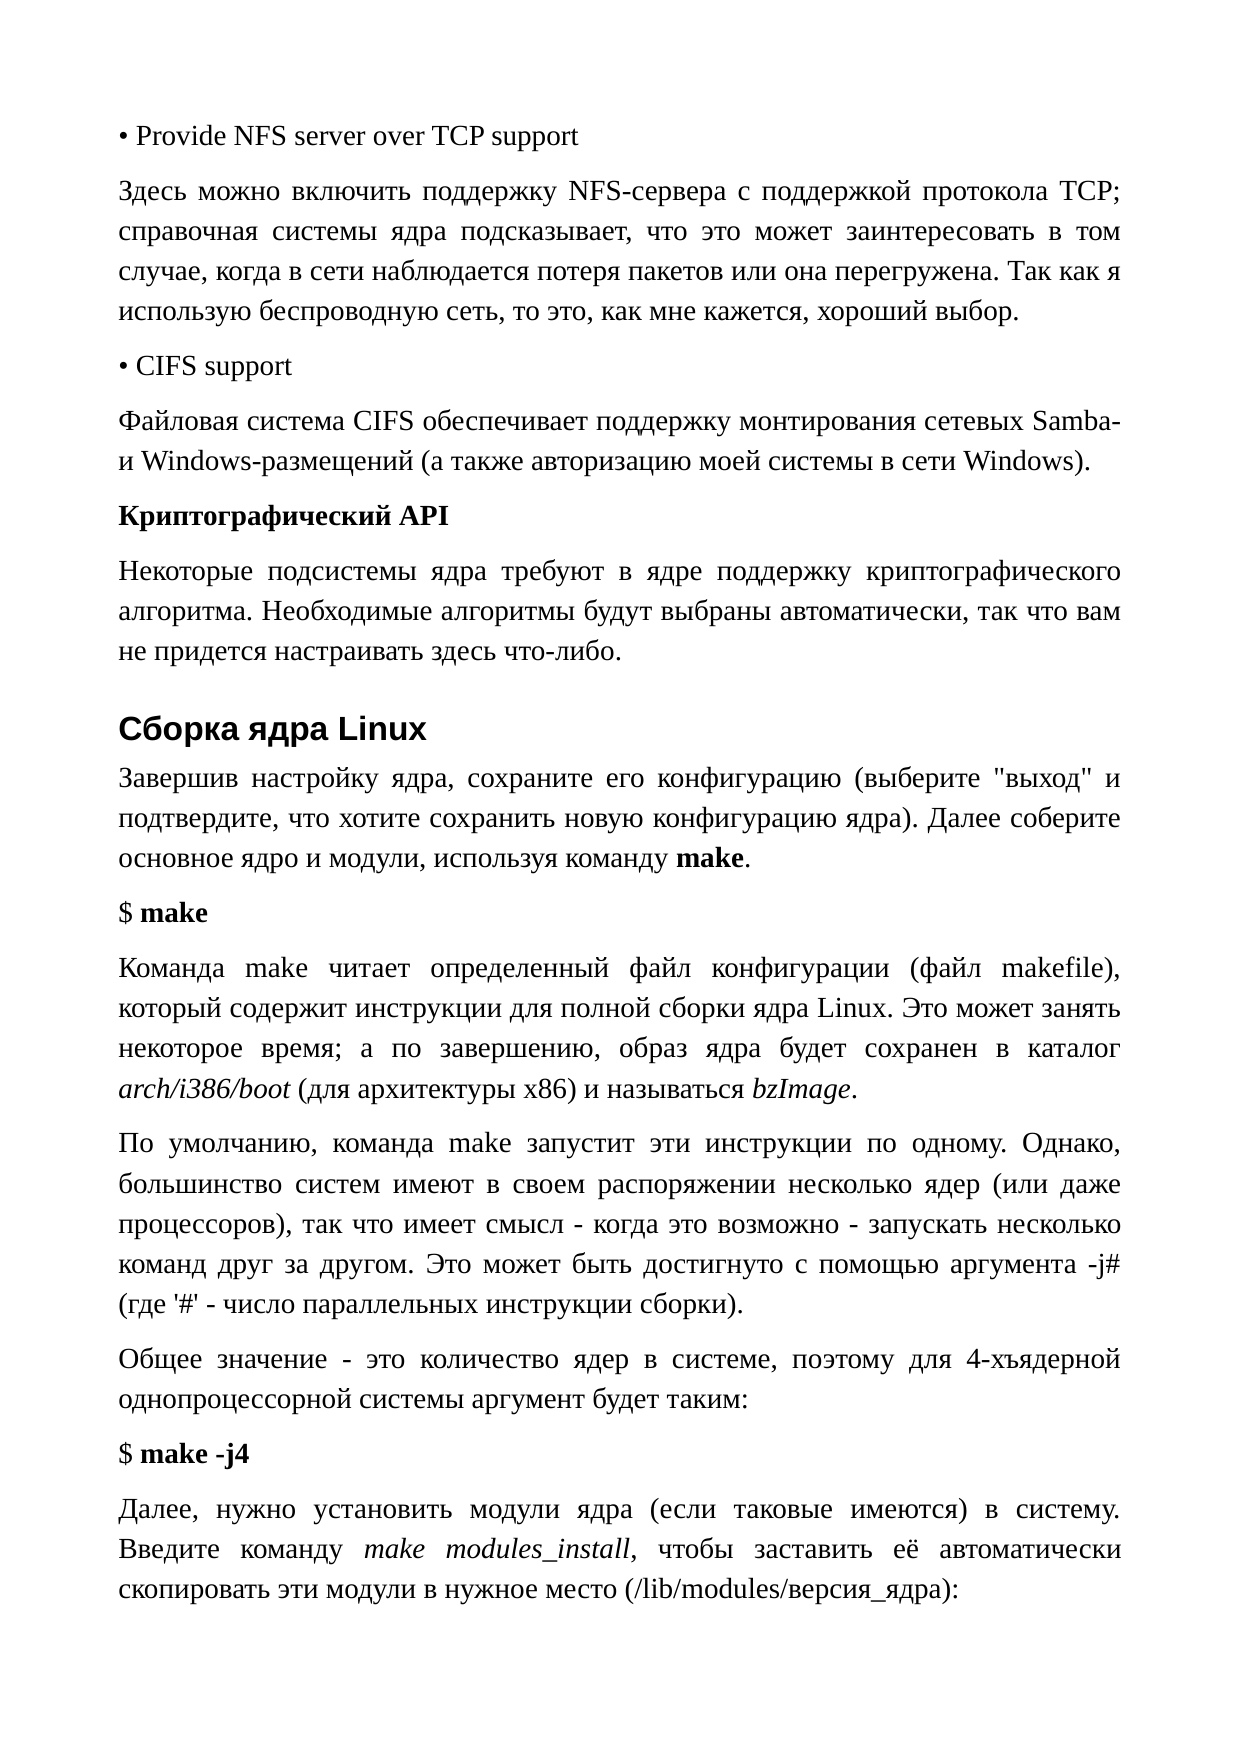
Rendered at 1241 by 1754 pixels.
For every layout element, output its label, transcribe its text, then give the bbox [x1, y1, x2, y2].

text Команда make читает определенный файл конфигурации (файл makefile), который содержит инструкции для полной сборки ядра Linux. Это может занять некоторое время; а по завершению, образ ядра будет сохранен в каталог arch/i386/boot (для архитектуры x86) и называться bzImage. [118, 950, 1122, 1104]
text • CIFS support [118, 348, 1122, 382]
text $ make [118, 895, 1122, 929]
subtitle Сборка ядра Linux [118, 709, 1122, 748]
text По умолчанию, команда make запустит эти инструкции по одному. Однако, большинство систем имеют в своем распоряжении несколько ядер (или даже процессоров), так что имеет смысл - когда это возможно - запускать несколько команд друг за другом. Это может быть достигнуто с помощью аргумента -j# (где '#' - число параллельных инструкции сборки). [118, 1126, 1122, 1320]
text Здесь можно включить поддержку NFS-сервера с поддержкой протокола TCP; справочная системы ядра подсказывает, что это может заинтересовать в том случае, когда в сети наблюдается потеря пакетов или она перегружена. Так как я использую беспроводную сеть, то это, как мне кажется, хороший выбор. [118, 173, 1122, 327]
text Общее значение - это количество ядер в системе, поэтому для 4-хъядерной однопроцессорной системы аргумент будет таким: [118, 1341, 1122, 1415]
text $ make -j4 [118, 1436, 1122, 1470]
text Криптографический API [118, 498, 1122, 532]
text Далее, нужно установить модули ядра (если таковые имеются) в систему. Введите команду make modules_install, чтобы заставить её автоматически скопировать эти модули в нужное место (/lib/modules/версия_ядра): [118, 1491, 1122, 1605]
text Некоторые подсистемы ядра требуют в ядре поддержку криптографического алгоритма. Необходимые алгоритмы будут выбраны автоматически, так что вам не придется настраивать здесь что-либо. [118, 553, 1122, 667]
text Файловая система CIFS обеспечивает поддержку монтирования сетевых Samba- и Windows-размещений (а также авторизацию моей системы в сети Windows). [118, 403, 1122, 477]
text • Provide NFS server over TCP support [118, 118, 1122, 152]
text Завершив настройку ядра, сохраните его конфигурацию (выберите "выход" и подтвердите, что хотите сохранить новую конфигурацию ядра). Далее соберите основное ядро и модули, используя команду make. [118, 760, 1122, 874]
